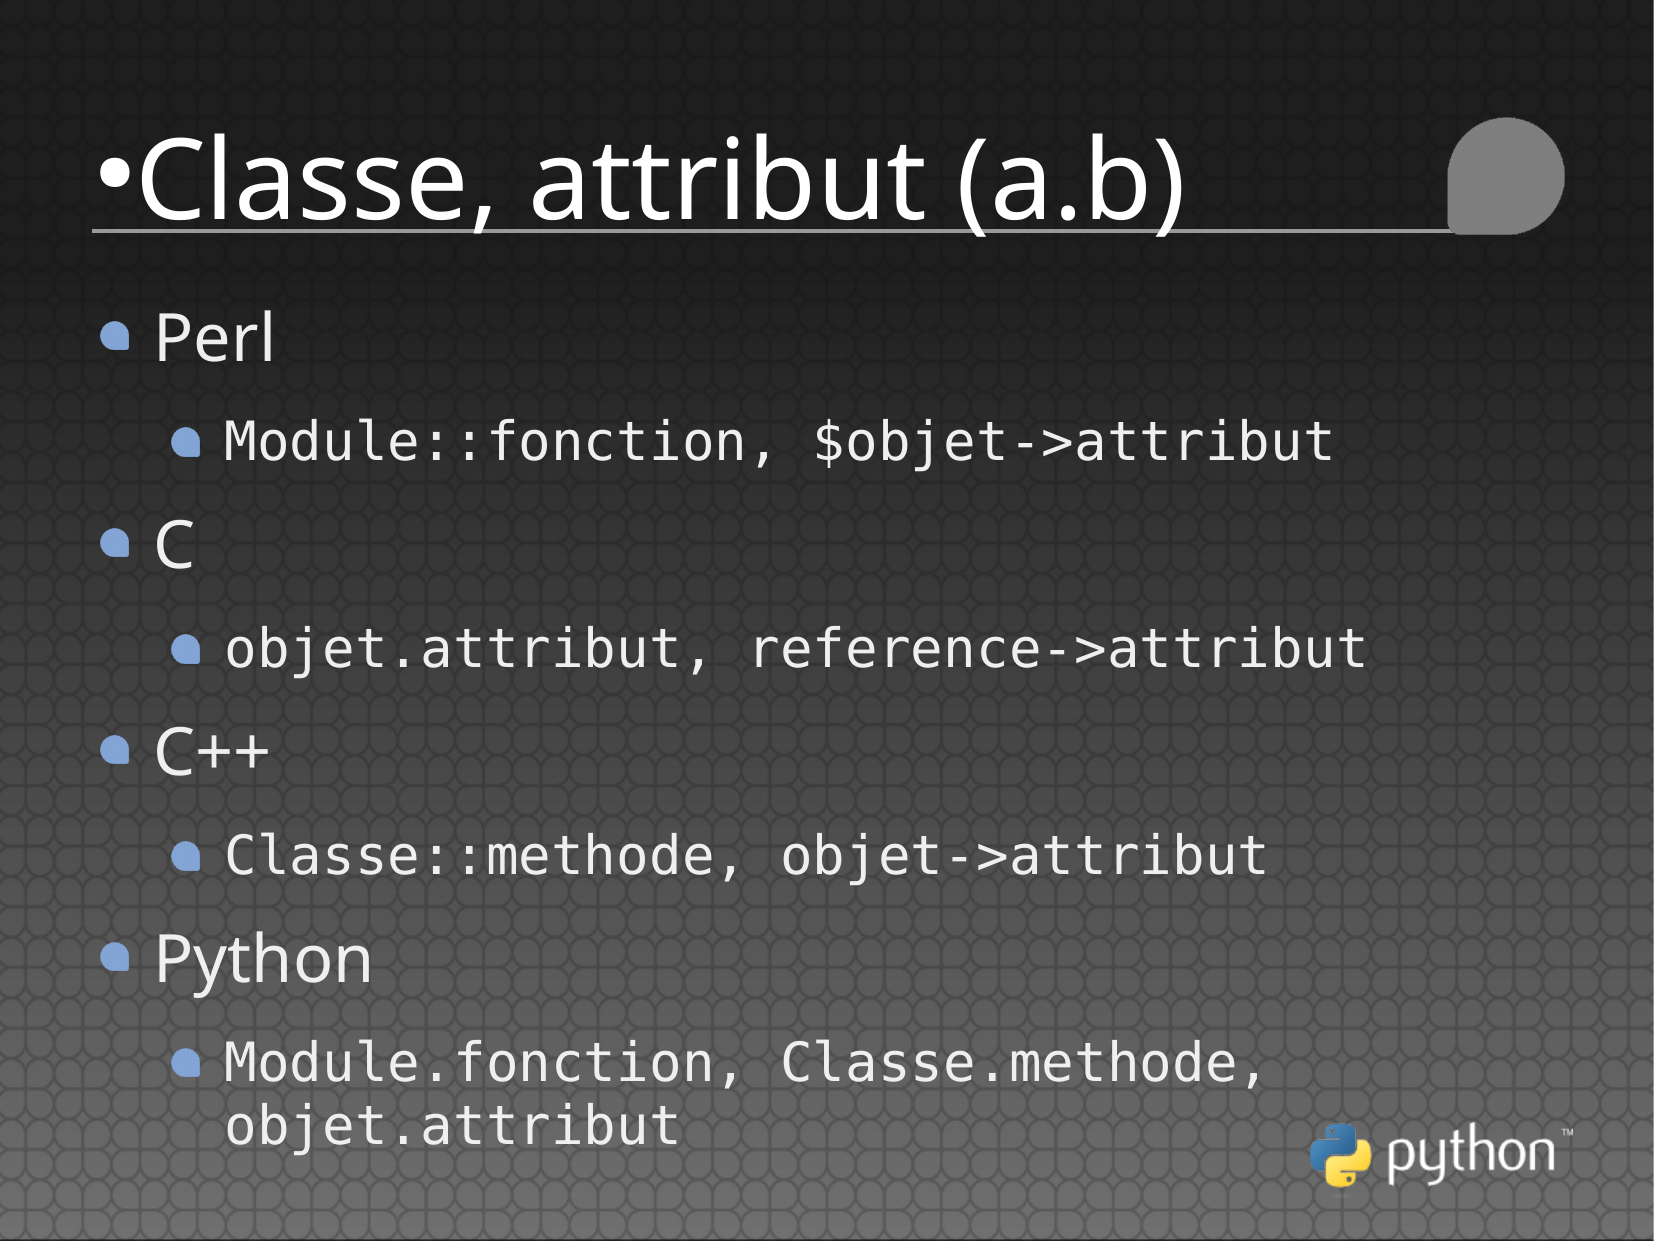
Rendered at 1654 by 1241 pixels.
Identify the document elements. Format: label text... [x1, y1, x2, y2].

picture [0, 0, 1654, 1241]
title Classe, attribut (a.b) [94, 100, 1426, 251]
list Perl Module::fonction, $objet->attribut C objet.attribut, reference->attribut C++ Classe::methode, objet->attribut Python Module.fonction, Classe.methode, objet.attribut [82, 290, 1571, 1094]
